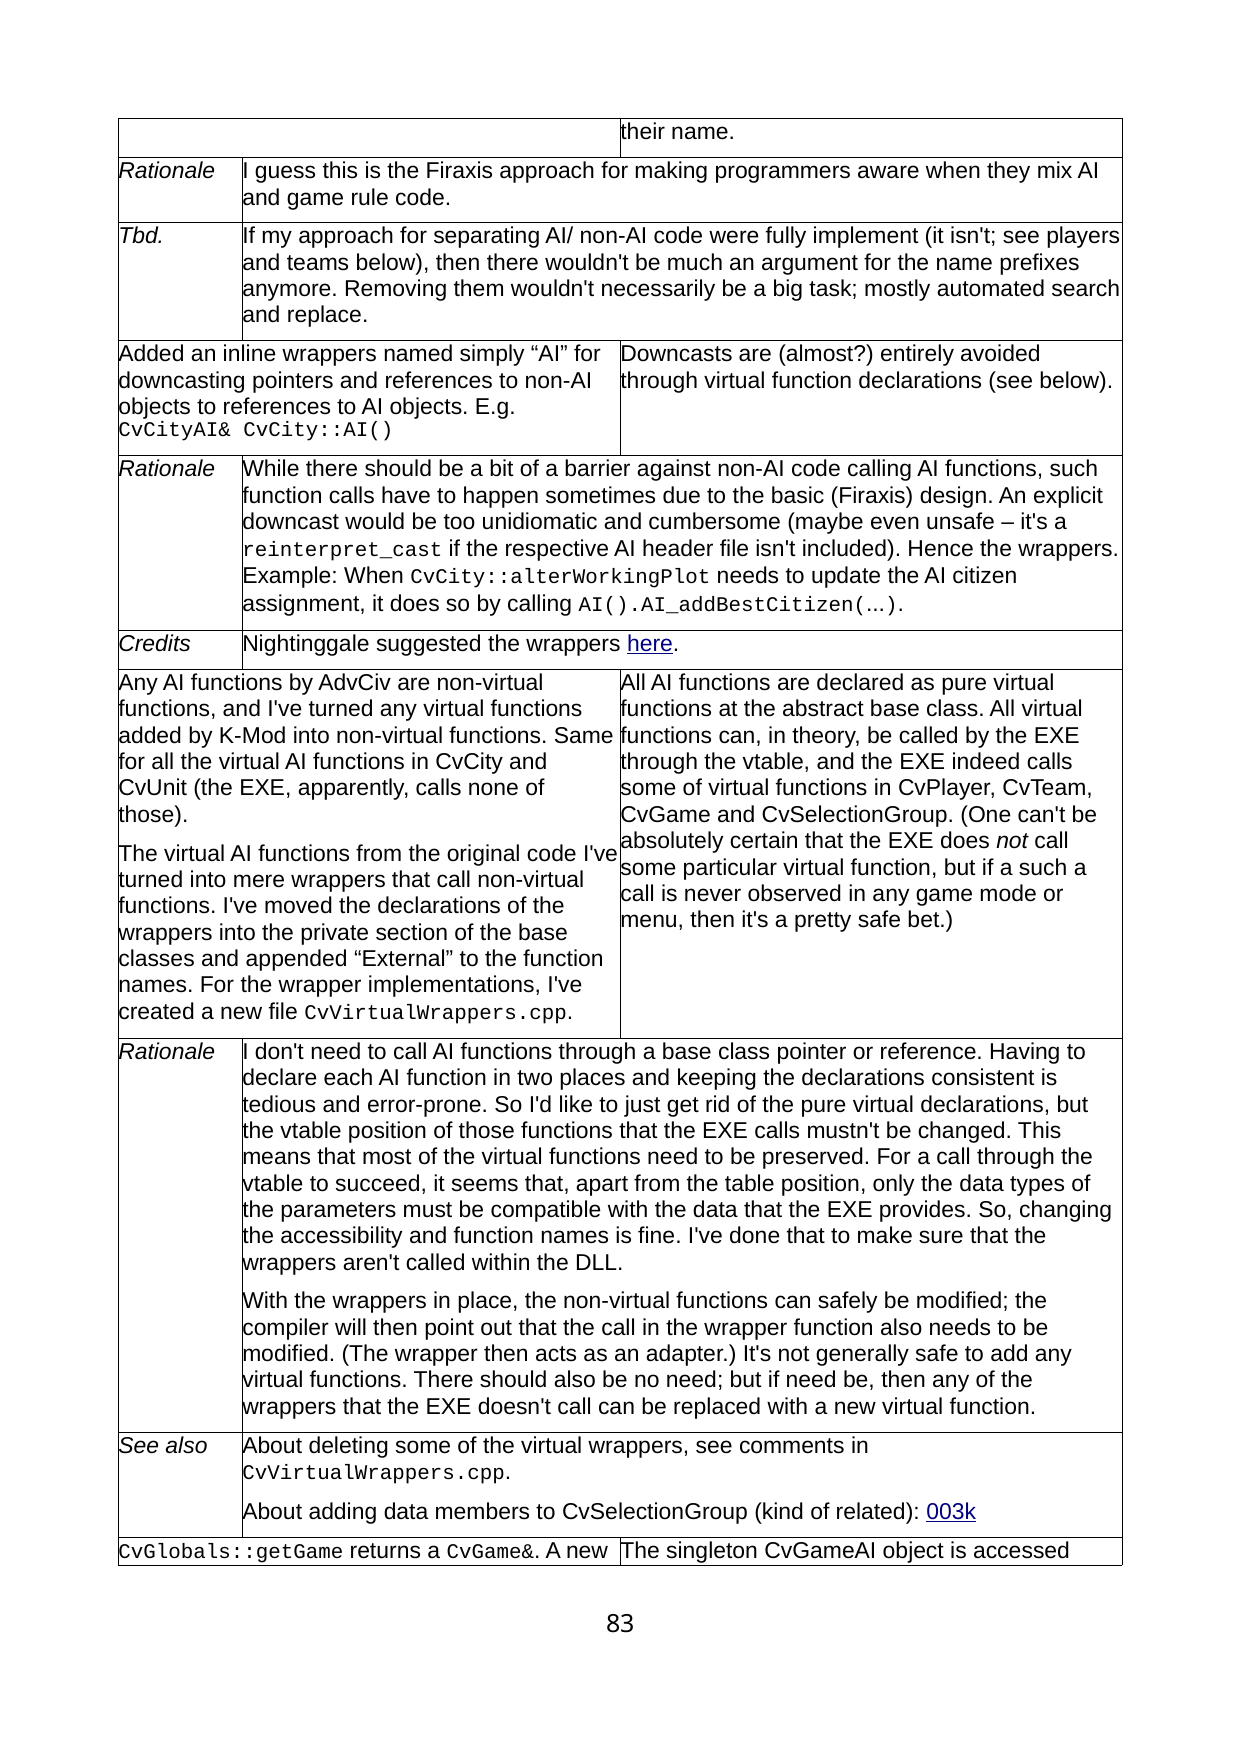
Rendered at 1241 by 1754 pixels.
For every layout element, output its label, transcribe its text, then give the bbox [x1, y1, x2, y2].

table_cell Credits [119, 631, 242, 669]
table_cell If my approach for separating AI/ non-AI code were fully implement (it isn't; see players and teams below), then there wouldn't be much an argument for the name prefixes anymore. Removing them wouldn't necessarily be a big task; mostly automated search and replace. [243, 223, 1122, 340]
table_cell About deleting some of the virtual wrappers, see comments in CvVirtualWrappers.cpp. About adding data members to CvSelectionGroup (kind of related): 003k [243, 1433, 1122, 1537]
table_cell The singleton CvGameAI object is accessed [621, 1538, 1122, 1565]
table_cell All AI functions are declared as pure virtual functions at the abstract base class. All virtual functions can, in theory, be called by the EXE through the vtable, and the EXE indeed calls some of virtual functions in CvPlayer, CvTeam, CvGame and CvSelectionGroup. (One can't be absolutely certain that the EXE does not call some particular virtual function, but if a such a call is never observed in any game mode or menu, then it's a pretty safe bet.) [621, 670, 1122, 1038]
table_cell Any AI functions by AdvCiv are non-virtual functions, and I've turned any virtual functions added by K-Mod into non-virtual functions. Same for all the virtual AI functions in CvCity and CvUnit (the EXE, apparently, calls none of those). The virtual AI functions from the original code I've turned into mere wrappers that call non-virtual functions. I've moved the declarations of the wrappers into the private section of the base classes and appended “External” to the function names. For the wrapper implementations, I've created a new file CvVirtualWrappers.cpp. [119, 670, 620, 1038]
table_cell Tbd. [119, 223, 242, 340]
table_cell Downcasts are (almost?) entirely avoided through virtual function declarations (see below). [621, 341, 1122, 455]
table_cell Added an inline wrappers named simply “AI” for downcasting pointers and references to non-AI objects to references to AI objects. E.g. CvCityAI& CvCity::AI() [119, 341, 620, 455]
table_cell Rationale [119, 456, 242, 630]
table_cell While there should be a bit of a barrier against non-AI code calling AI functions, such function calls have to happen sometimes due to the basic (Firaxis) design. An explicit downcast would be too unidiomatic and cumbersome (maybe even unsafe – it's a reinterpret_cast if the respective AI header file isn't included). Hence the wrappers. Example: When CvCity::alterWorkingPlot needs to update the AI citizen assignment, it does so by calling AI().AI_addBestCitizen(...). [243, 456, 1122, 630]
table_cell [119, 119, 620, 157]
table_cell Rationale [119, 158, 242, 222]
table_cell Rationale [119, 1039, 242, 1432]
table_cell See also [119, 1433, 242, 1537]
table_cell their name. [621, 119, 1122, 157]
table_cell I don't need to call AI functions through a base class pointer or reference. Having to declare each AI function in two places and keeping the declarations consistent is tedious and error-prone. So I'd like to just get rid of the pure virtual declarations, but the vtable position of those functions that the EXE calls mustn't be changed. This means that most of the virtual functions need to be preserved. For a call through the vtable to succeed, it seems that, apart from the table position, only the data types of the parameters must be compatible with the data that the EXE provides. So, changing the accessibility and function names is fine. I've done that to make sure that the wrappers aren't called within the DLL. With the wrappers in place, the non-virtual functions can safely be modified; the compiler will then point out that the call in the wrapper function also needs to be modified. (The wrapper then acts as an adapter.) It's not generally safe to add any virtual functions. There should also be no need; but if need be, then any of the wrappers that the EXE doesn't call can be replaced with a new virtual function. [243, 1039, 1122, 1432]
table_cell CvGlobals::getGame returns a CvGame&. A new [119, 1538, 620, 1565]
table_cell Nightinggale suggested the wrappers here. [243, 631, 1122, 669]
table_cell I guess this is the Firaxis approach for making programmers aware when they mix AI and game rule code. [243, 158, 1122, 222]
